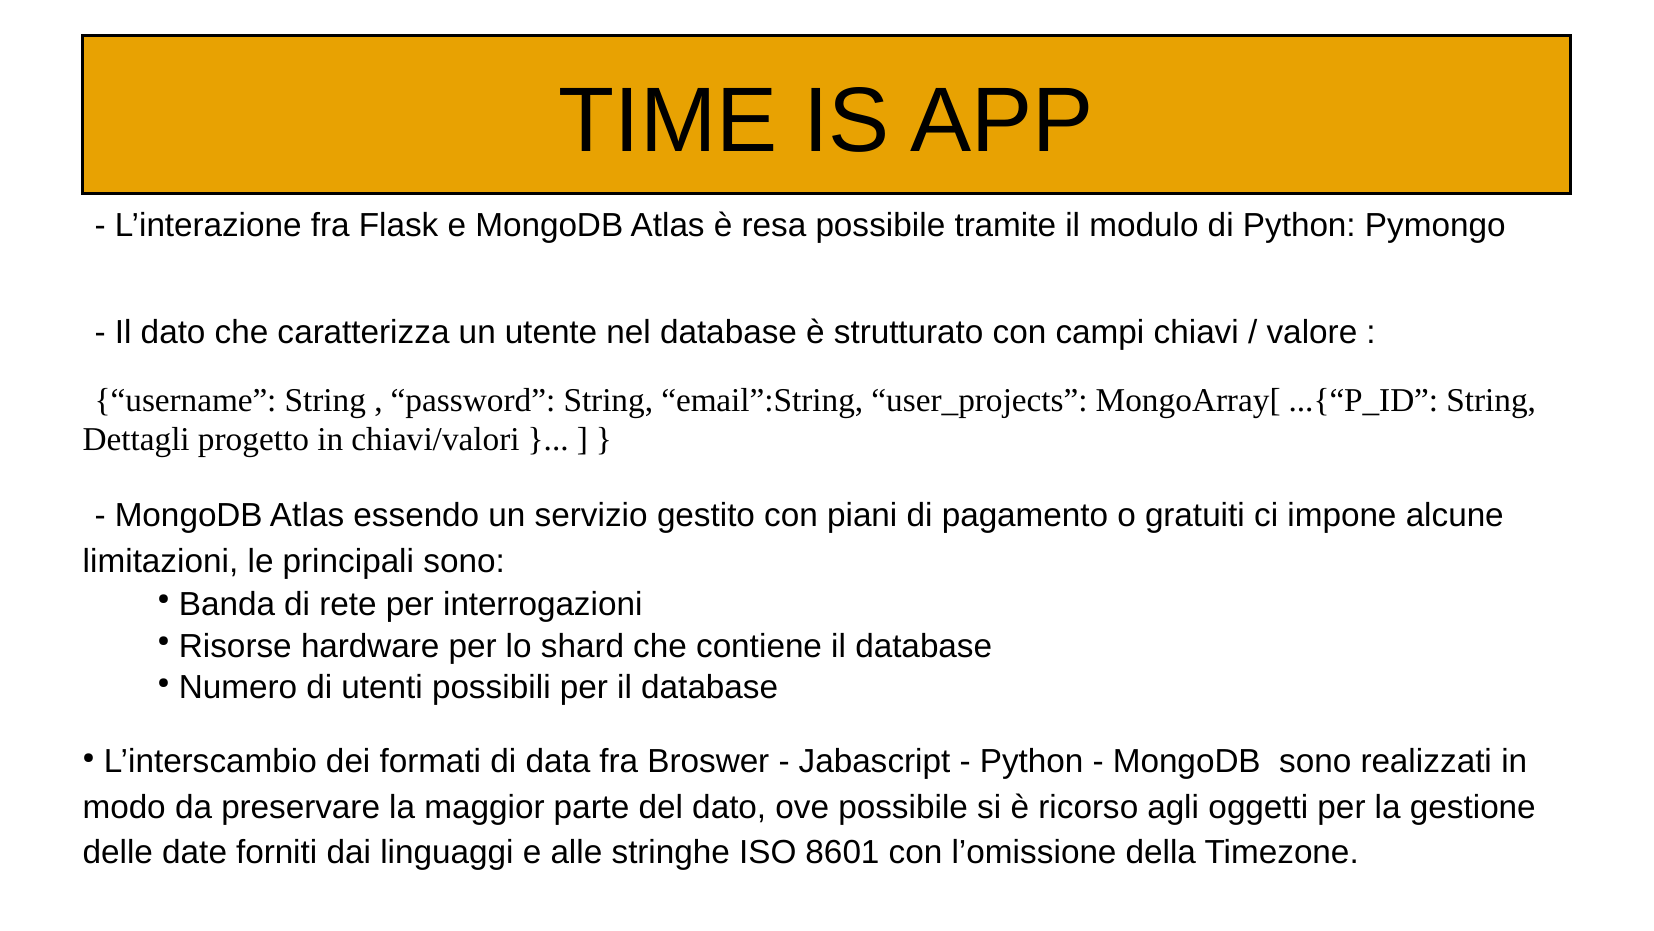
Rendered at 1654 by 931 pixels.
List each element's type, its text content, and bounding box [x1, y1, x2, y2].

title TIME IS APP [82, 35, 1571, 194]
list - L’interazione fra Flask e MongoDB Atlas è resa possibile tramite il modulo di Python: Pymongo - Il dato che caratterizza un utente nel database è strutturato con campi chiavi / valore : {“username”: String , “password”: String, “email”:String, “user_projects”: MongoArray[ ...{“P_ID”: String, Dettagli progetto in chiavi/valori }... ] } - MongoDB Atlas essendo un servizio gestito con piani di pagamento o gratuiti ci impone alcune limitazioni, le principali sono: Banda di rete per interrogazioni Risorse hardware per lo shard che contiene il database Numero di utenti possibili per il database L’interscambio dei formati di data fra Broswer - Jabascript - Python - MongoDB sono realizzati in modo da preservare la maggior parte del dato, ove possibile si è ricorso agli oggetti per la gestione delle date forniti dai linguaggi e alle stringhe ISO 8601 con l’omissione della Timezone. [82, 217, 1571, 886]
